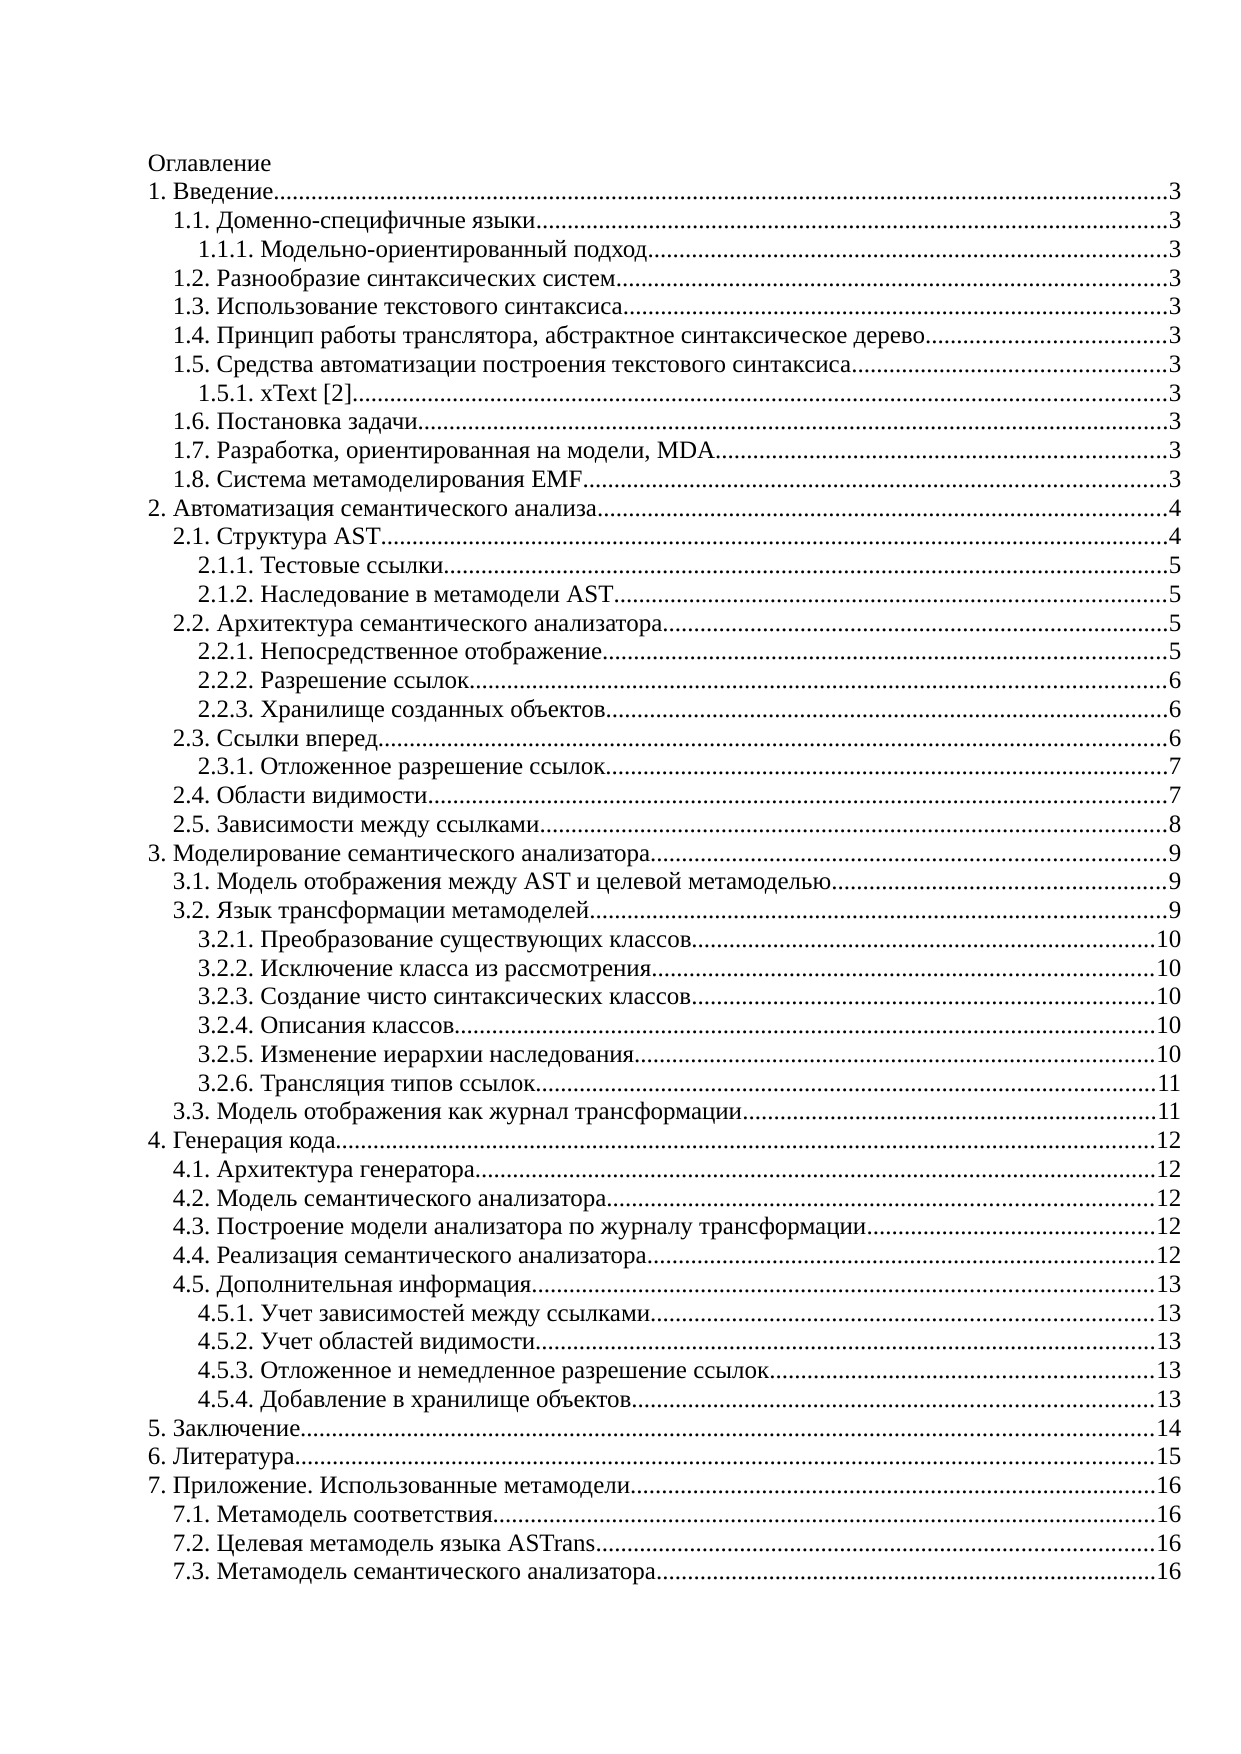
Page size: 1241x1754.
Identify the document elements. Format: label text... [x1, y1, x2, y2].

text 3.2.6. Трансляция типов ссылок 11 [198, 1068, 1181, 1096]
text 7.3. Метамодель семантического анализатора 16 [173, 1556, 1181, 1585]
text 2. Автоматизация семантического анализа 4 [148, 493, 1181, 521]
text 1.3. Использование текстового синтаксиса 3 [173, 291, 1181, 320]
text 2.2.2. Разрешение ссылок 6 [198, 665, 1181, 694]
text 1.1.1. Модельно-ориентированный подход 3 [198, 234, 1181, 263]
text 3.2.1. Преобразование существующих классов 10 [198, 924, 1181, 953]
text 3.3. Модель отображения как журнал трансформации 11 [173, 1096, 1181, 1125]
text 7. Приложение. Использованные метамодели 16 [148, 1470, 1181, 1499]
text 1. Введение 3 [148, 176, 1181, 205]
text 5. Заключение 14 [148, 1413, 1181, 1441]
text 2.5. Зависимости между ссылками 8 [173, 809, 1181, 838]
text 3.2. Язык трансформации метамоделей 9 [173, 895, 1181, 924]
text 3.2.3. Создание чисто синтаксических классов 10 [198, 981, 1181, 1010]
text 2.1.2. Наследование в метамодели AST 5 [198, 579, 1181, 608]
text 1.1. Доменно-специфичные языки 3 [173, 205, 1181, 234]
text Оглавление [148, 148, 1181, 176]
text 4.2. Модель семантического анализатора 12 [173, 1183, 1181, 1211]
text 1.2. Разнообразие синтаксических систем 3 [173, 263, 1181, 291]
text 3.2.2. Исключение класса из рассмотрения 10 [198, 953, 1181, 981]
text 4.5. Дополнительная информация 13 [173, 1269, 1181, 1298]
text 7.2. Целевая метамодель языка ASTrans 16 [173, 1528, 1181, 1556]
text 1.7. Разработка, ориентированная на модели, MDA 3 [173, 435, 1181, 464]
text 4.5.4. Добавление в хранилище объектов 13 [198, 1384, 1181, 1413]
text 4.3. Построение модели анализатора по журналу трансформации 12 [173, 1211, 1181, 1240]
text 3. Моделирование семантического анализатора 9 [148, 838, 1181, 866]
text 2.3.1. Отложенное разрешение ссылок 7 [198, 751, 1181, 780]
text 2.1.1. Тестовые ссылки 5 [198, 550, 1181, 579]
text 2.4. Области видимости 7 [173, 780, 1181, 809]
text 6. Литература 15 [148, 1441, 1181, 1470]
text 4.5.3. Отложенное и немедленное разрешение ссылок 13 [198, 1355, 1181, 1384]
text 2.2.3. Хранилище созданных объектов 6 [198, 694, 1181, 723]
text 4.4. Реализация семантического анализатора 12 [173, 1240, 1181, 1269]
text 2.2. Архитектура семантического анализатора 5 [173, 608, 1181, 636]
text 2.1. Структура AST 4 [173, 521, 1181, 550]
text 2.3. Ссылки вперед 6 [173, 723, 1181, 751]
text 1.6. Постановка задачи 3 [173, 406, 1181, 435]
text 7.1. Метамодель соответствия 16 [173, 1499, 1181, 1528]
text 1.5.1. xText [2] 3 [198, 378, 1181, 406]
text 4.5.2. Учет областей видимости 13 [198, 1326, 1181, 1355]
text 1.4. Принцип работы транслятора, абстрактное синтаксическое дерево 3 [173, 320, 1181, 349]
text 4.1. Архитектура генератора 12 [173, 1154, 1181, 1183]
text 2.2.1. Непосредственное отображение 5 [198, 636, 1181, 665]
text 4. Генерация кода 12 [148, 1125, 1181, 1154]
text 3.2.4. Описания классов 10 [198, 1010, 1181, 1039]
text 1.5. Средства автоматизации построения текстового синтаксиса 3 [173, 349, 1181, 378]
text 3.2.5. Изменение иерархии наследования 10 [198, 1039, 1181, 1068]
text 1.8. Система метамоделирования EMF 3 [173, 464, 1181, 493]
text 3.1. Модель отображения между AST и целевой метамоделью 9 [173, 866, 1181, 895]
text 4.5.1. Учет зависимостей между ссылками 13 [198, 1298, 1181, 1326]
